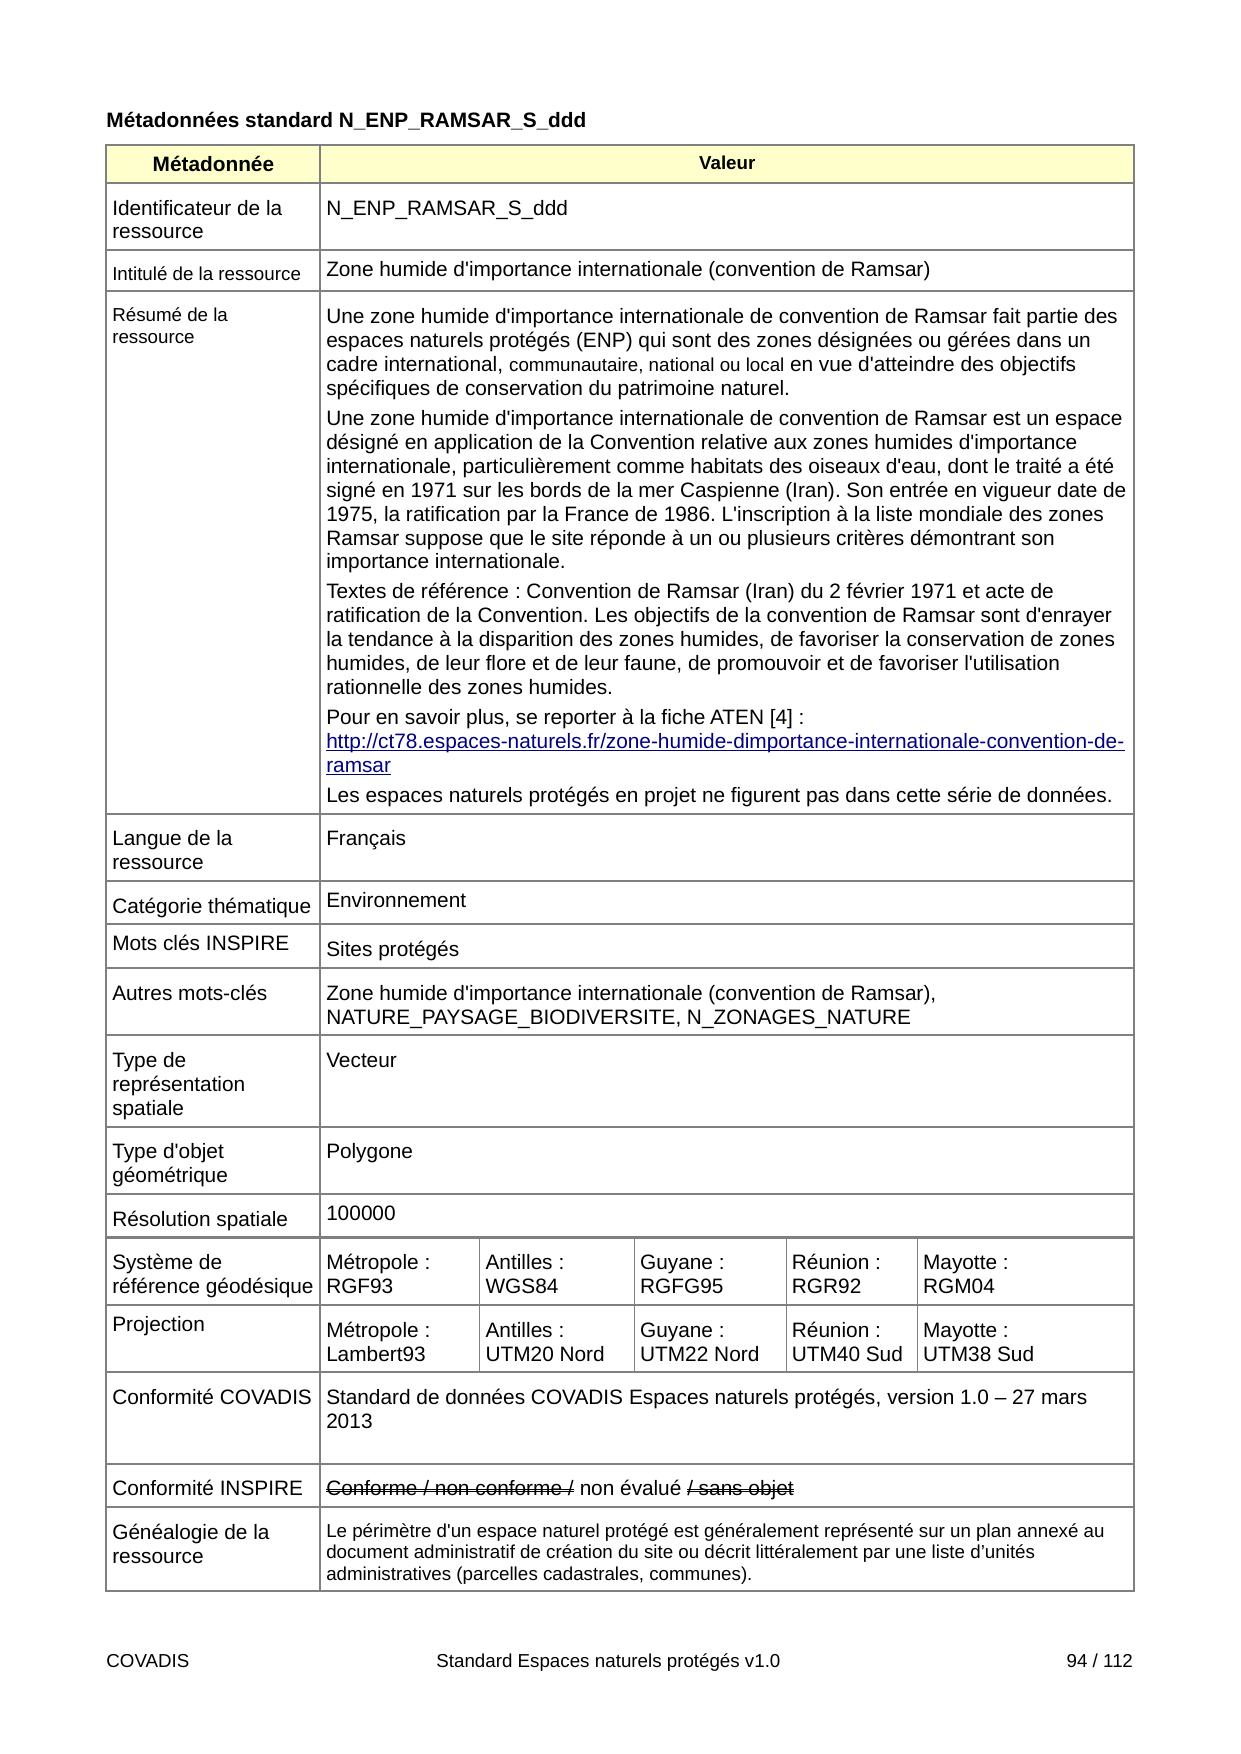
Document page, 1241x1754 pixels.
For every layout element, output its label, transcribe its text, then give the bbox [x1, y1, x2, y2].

table_cell Guyane : UTM22 Nord [635, 1306, 786, 1371]
table_cell Projection [107, 1306, 319, 1371]
table_cell Guyane : RGFG95 [635, 1239, 786, 1304]
table_cell Réunion : RGR92 [787, 1239, 917, 1304]
table_cell Résolution spatiale [107, 1195, 319, 1236]
table_cell Antilles : WGS84 [480, 1239, 634, 1304]
table_cell Conformité INSPIRE [107, 1465, 319, 1506]
table_cell Réunion : UTM40 Sud [787, 1306, 917, 1371]
table_cell Standard de données COVADIS Espaces naturels protégés, version 1.0 – 27 mars 2013 [321, 1373, 1133, 1462]
table_cell Mots clés INSPIRE [107, 925, 319, 967]
table_cell Intitulé de la ressource [107, 251, 319, 290]
table_cell Type de représentation spatiale [107, 1036, 319, 1126]
table_cell Identificateur de la ressource [107, 184, 319, 249]
subtitle Métadonnées standard N_ENP_RAMSAR_S_ddd [106, 108, 1134, 132]
table_cell Système de référence géodésique [107, 1239, 319, 1304]
table_cell Métropole : Lambert93 [321, 1306, 479, 1371]
table_cell Polygone [321, 1128, 1133, 1193]
table_cell N_ENP_RAMSAR_S_ddd [321, 184, 1133, 249]
table_cell Autres mots-clés [107, 969, 319, 1034]
table_cell Vecteur [321, 1036, 1133, 1126]
table_cell Environnement [321, 882, 1133, 923]
table_cell Métropole : RGF93 [321, 1239, 479, 1304]
table_cell Catégorie thématique [107, 882, 319, 923]
table_header Valeur [321, 146, 1133, 182]
table_cell Zone humide d'importance internationale (convention de Ramsar), NATURE_PAYSAGE_BIODIVERSITE, N_ZONAGES_NATURE [321, 969, 1133, 1034]
table_header Métadonnée [107, 146, 319, 182]
table_cell Sites protégés [321, 925, 1133, 967]
table_cell Résumé de la ressource [107, 292, 319, 812]
table_cell Conformité COVADIS [107, 1373, 319, 1462]
table_cell Le périmètre d'un espace naturel protégé est généralement représenté sur un plan annexé au document administratif de création du site ou décrit littéralement par une liste d’unités administratives (parcelles cadastrales, communes). [321, 1508, 1133, 1590]
table_cell Mayotte : RGM04 [918, 1239, 1133, 1304]
table_cell Mayotte : UTM38 Sud [918, 1306, 1133, 1371]
table_cell Une zone humide d'importance internationale de convention de Ramsar fait partie des espaces naturels protégés (ENP) qui sont des zones désignées ou gérées dans un cadre international, communautaire, national ou local en vue d'atteindre des objectifs spécifiques de conservation du patrimoine naturel. Une zone humide d'importance internationale de convention de Ramsar est un espace désigné en application de la Convention relative aux zones humides d'importance internationale, particulièrement comme habitats des oiseaux d'eau, dont le traité a été signé en 1971 sur les bords de la mer Caspienne (Iran). Son entrée en vigueur date de 1975, la ratification par la France de 1986. L'inscription à la liste mondiale des zones Ramsar suppose que le site réponde à un ou plusieurs critères démontrant son importance internationale. Textes de référence : Convention de Ramsar (Iran) du 2 février 1971 et acte de ratification de la Convention. Les objectifs de la convention de Ramsar sont d'enrayer la tendance à la disparition des zones humides, de favoriser la conservation de zones humides, de leur flore et de leur faune, de promouvoir et de favoriser l'utilisation rationnelle des zones humides. Pour en savoir plus, se reporter à la fiche ATEN [4] : http://ct78.espaces-naturels.fr/zone-humide-dimportance-internationale-convention-de-ramsar Les espaces naturels protégés en projet ne figurent pas dans cette série de données. [321, 292, 1133, 812]
table_cell Langue de la ressource [107, 815, 319, 880]
table_cell Type d'objet géométrique [107, 1128, 319, 1193]
table_cell Français [321, 815, 1133, 880]
table_cell 100000 [321, 1195, 1133, 1236]
table_cell Conforme / non conforme / non évalué / sans objet [321, 1465, 1133, 1506]
table_cell Zone humide d'importance internationale (convention de Ramsar) [321, 251, 1133, 290]
table_cell Antilles : UTM20 Nord [480, 1306, 634, 1371]
table_cell Généalogie de la ressource [107, 1508, 319, 1590]
